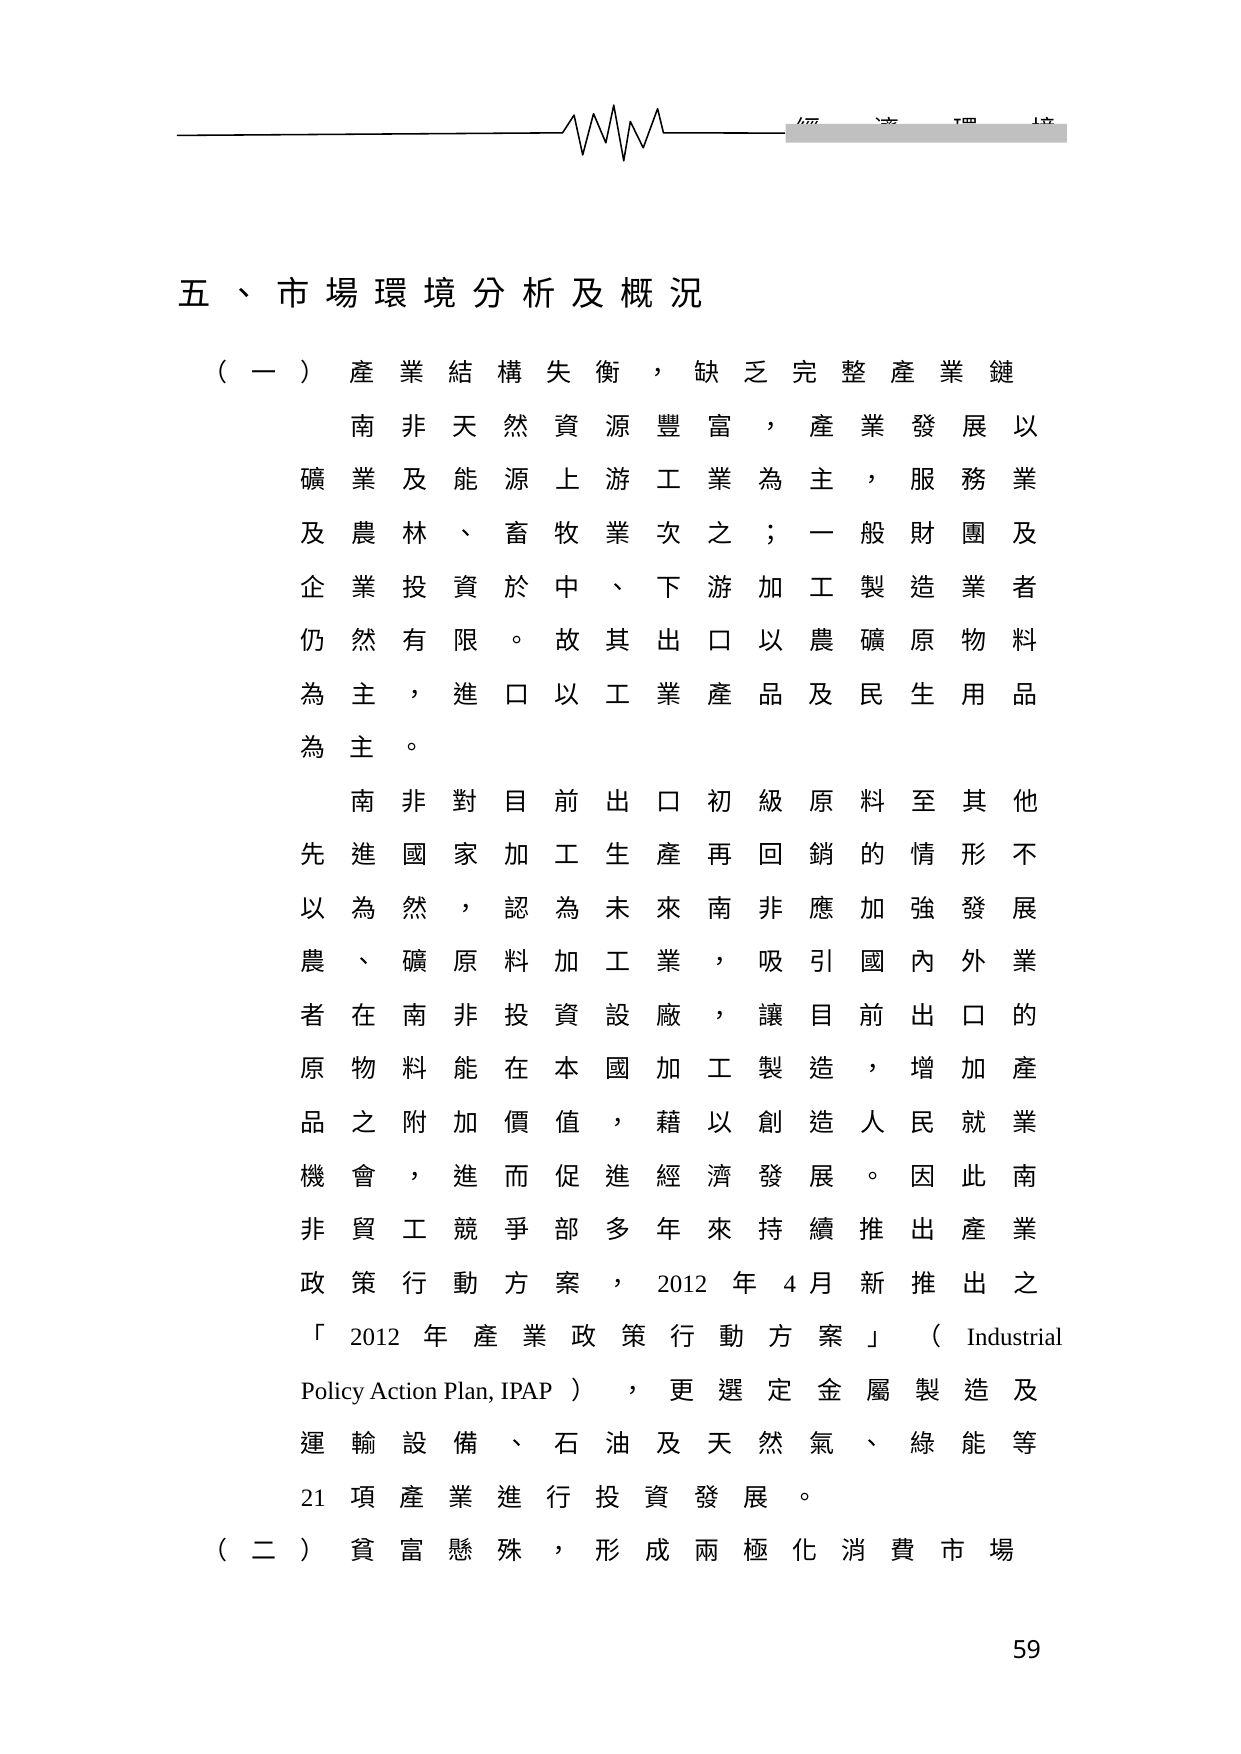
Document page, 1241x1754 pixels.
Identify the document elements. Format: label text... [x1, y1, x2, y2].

text （二）貧富懸殊，形成兩極化消費市場 [202, 1522, 1063, 1576]
text （一）產業結構失衡，缺乏完整產業鏈 [202, 344, 1063, 398]
text 南非天然資源豐富，產業發展以礦業及能源上游工業為主，服務業及農林、畜牧業次之；一般財團及企業投資於中、下游加工製造業者仍然有限。故其出口以農礦原物料為主，進口以工業產品及民生用品為主。 [276, 398, 1063, 773]
text 南非對目前出口初級原料至其他先進國家加工生產再回銷的情形不以為然，認為未來南非應加強發展農、礦原料加工業，吸引國內外業者在南非投資設廠，讓目前出口的原物料能在本國加工製造，增加產品之附加價值，藉以創造人民就業機會，進而促進經濟發展。因此南非貿工競爭部多年來持續推出產業政策行動方案，2012年4月新推出之「2012年產業政策行動方案」（Industrial Policy Action Plan, IPAP），更選定金屬製造及運輸設備、石油及天然氣、綠能等21項產業進行投資發展。 [276, 773, 1063, 1522]
text 五、市場環境分析及概況 [178, 264, 1063, 317]
